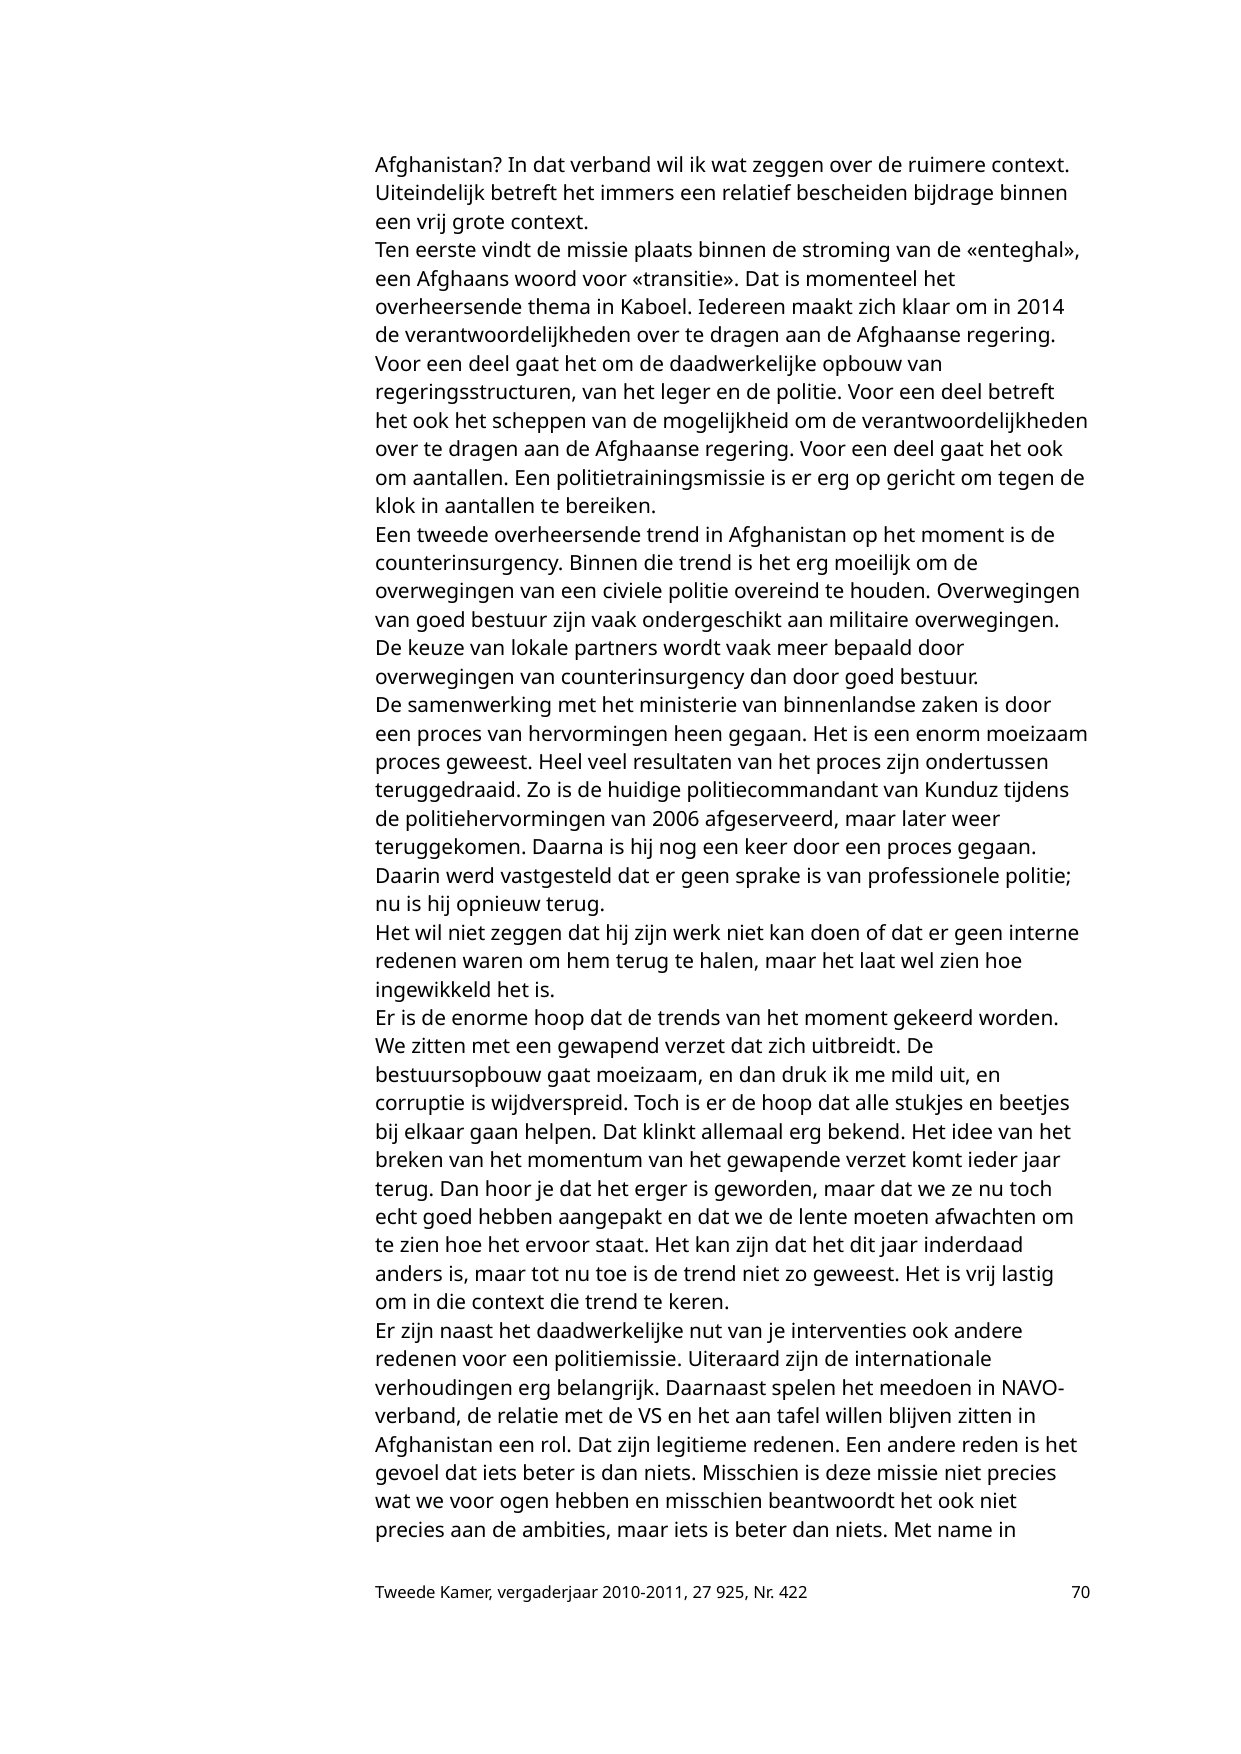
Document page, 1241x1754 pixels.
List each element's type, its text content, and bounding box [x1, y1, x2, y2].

text De samenwerking met het ministerie van binnenlandse zaken is door een proces van hervormingen heen gegaan. Het is een enorm moeizaam proces geweest. Heel veel resultaten van het proces zijn ondertussen teruggedraaid. Zo is de huidige politiecommandant van Kunduz tijdens de politiehervormingen van 2006 afgeserveerd, maar later weer teruggekomen. Daarna is hij nog een keer door een proces gegaan. Daarin werd vastgesteld dat er geen sprake is van professionele politie; nu is hij opnieuw terug. [375, 690, 1090, 918]
text Er zijn naast het daadwerkelijke nut van je interventies ook andere redenen voor een politiemissie. Uiteraard zijn de internationale verhoudingen erg belangrijk. Daarnaast spelen het meedoen in NAVO-verband, de relatie met de VS en het aan tafel willen blijven zitten in Afghanistan een rol. Dat zijn legitieme redenen. Een andere reden is het gevoel dat iets beter is dan niets. Misschien is deze missie niet precies wat we voor ogen hebben en misschien beantwoordt het ook niet precies aan de ambities, maar iets is beter dan niets. Met name in [375, 1316, 1090, 1543]
text Afghanistan? In dat verband wil ik wat zeggen over de ruimere context. Uiteindelijk betreft het immers een relatief bescheiden bijdrage binnen een vrij grote context. [375, 150, 1090, 235]
text Ten eerste vindt de missie plaats binnen de stroming van de «enteghal», een Afghaans woord voor «transitie». Dat is momenteel het overheersende thema in Kaboel. Iedereen maakt zich klaar om in 2014 de verantwoordelijkheden over te dragen aan de Afghaanse regering. Voor een deel gaat het om de daadwerkelijke opbouw van regeringsstructuren, van het leger en de politie. Voor een deel betreft het ook het scheppen van de mogelijkheid om de verantwoordelijkheden over te dragen aan de Afghaanse regering. Voor een deel gaat het ook om aantallen. Een politietrainingsmissie is er erg op gericht om tegen de klok in aantallen te bereiken. [375, 235, 1090, 520]
text Een tweede overheersende trend in Afghanistan op het moment is de counterinsurgency. Binnen die trend is het erg moeilijk om de overwegingen van een civiele politie overeind te houden. Overwegingen van goed bestuur zijn vaak ondergeschikt aan militaire overwegingen. De keuze van lokale partners wordt vaak meer bepaald door overwegingen van counterinsurgency dan door goed bestuur. [375, 520, 1090, 690]
text Er is de enorme hoop dat de trends van het moment gekeerd worden. We zitten met een gewapend verzet dat zich uitbreidt. De bestuursopbouw gaat moeizaam, en dan druk ik me mild uit, en corruptie is wijdverspreid. Toch is er de hoop dat alle stukjes en beetjes bij elkaar gaan helpen. Dat klinkt allemaal erg bekend. Het idee van het breken van het momentum van het gewapende verzet komt ieder jaar terug. Dan hoor je dat het erger is geworden, maar dat we ze nu toch echt goed hebben aangepakt en dat we de lente moeten afwachten om te zien hoe het ervoor staat. Het kan zijn dat het dit jaar inderdaad anders is, maar tot nu toe is de trend niet zo geweest. Het is vrij lastig om in die context die trend te keren. [375, 1003, 1090, 1316]
text Het wil niet zeggen dat hij zijn werk niet kan doen of dat er geen interne redenen waren om hem terug te halen, maar het laat wel zien hoe ingewikkeld het is. [375, 918, 1090, 1003]
